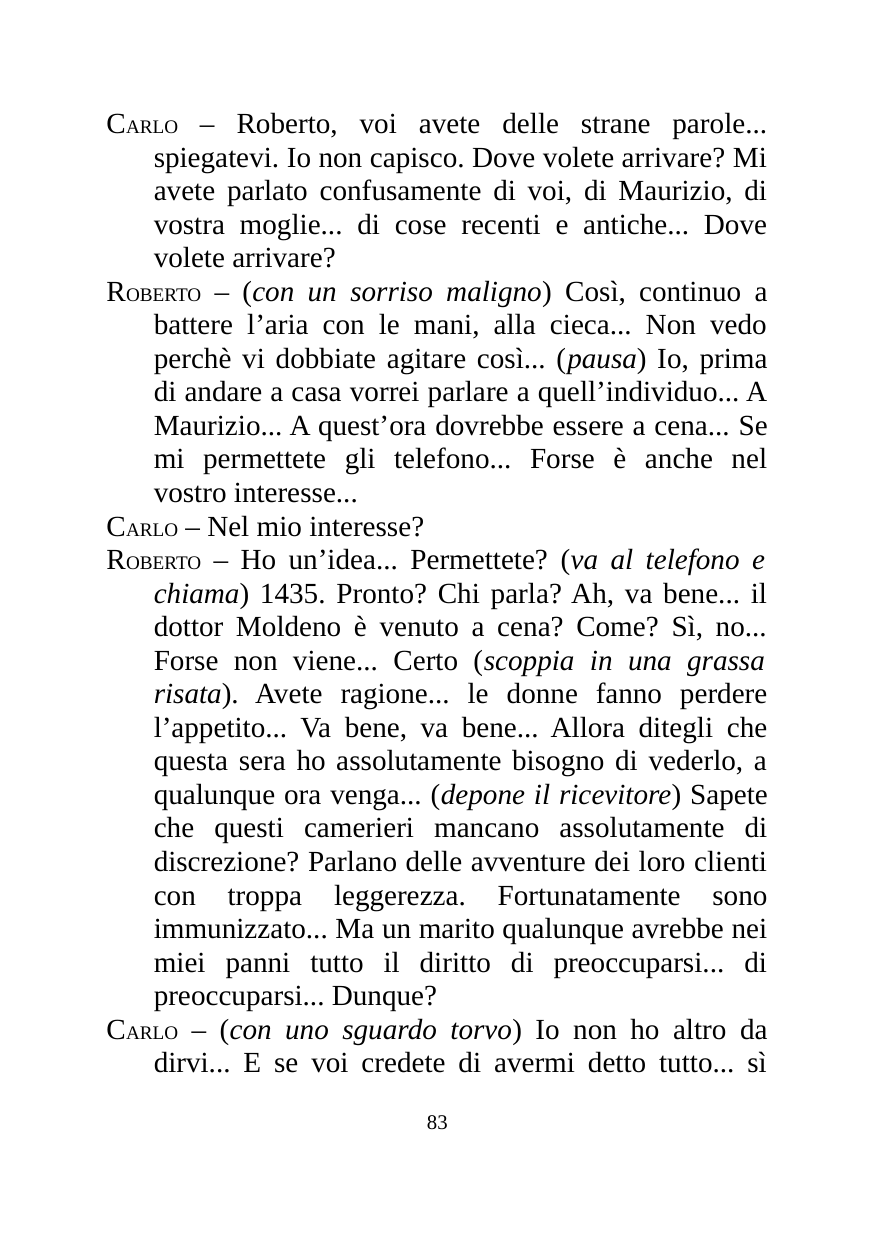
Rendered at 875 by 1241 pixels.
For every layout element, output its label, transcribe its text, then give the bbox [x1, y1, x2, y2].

text Carlo – Roberto, voi avete delle strane parole... spiegatevi. Io non capisco. Dove volete arrivare? Mi avete parlato confusamente di voi, di Maurizio, di vostra moglie... di cose recenti e antiche... Dove volete arrivare? [106, 106, 768, 274]
text Carlo – Nel mio interesse? [106, 509, 768, 542]
text Roberto – Ho un’idea... Permettete? (va al telefono e chiama) 1435. Pronto? Chi parla? Ah, va bene... il dottor Moldeno è venuto a cena? Come? Sì, no... Forse non viene... Certo (scoppia in una grassa risata). Avete ragione... le donne fanno perdere l’appetito... Va bene, va bene... Allora ditegli che questa sera ho assolutamente bisogno di vederlo, a qualunque ora venga... (depone il ricevitore) Sapete che questi camerieri mancano assolutamente di discrezione? Parlano delle avventure dei loro clienti con troppa leggerezza. Fortunatamente sono immunizzato... Ma un marito qualunque avrebbe nei miei panni tutto il diritto di preoccuparsi... di preoccuparsi... Dunque? [106, 542, 768, 1012]
text Roberto – (con un sorriso maligno) Così, continuo a battere l’aria con le mani, alla cieca... Non vedo perchè vi dobbiate agitare così... (pausa) Io, prima di andare a casa vorrei parlare a quell’individuo... A Maurizio... A quest’ora dovrebbe essere a cena... Se mi permettete gli telefono... Forse è anche nel vostro interesse... [106, 274, 768, 509]
text Carlo – (con uno sguardo torvo) Io non ho altro da dirvi... E se voi credete di avermi detto tutto... sì [106, 1012, 768, 1079]
